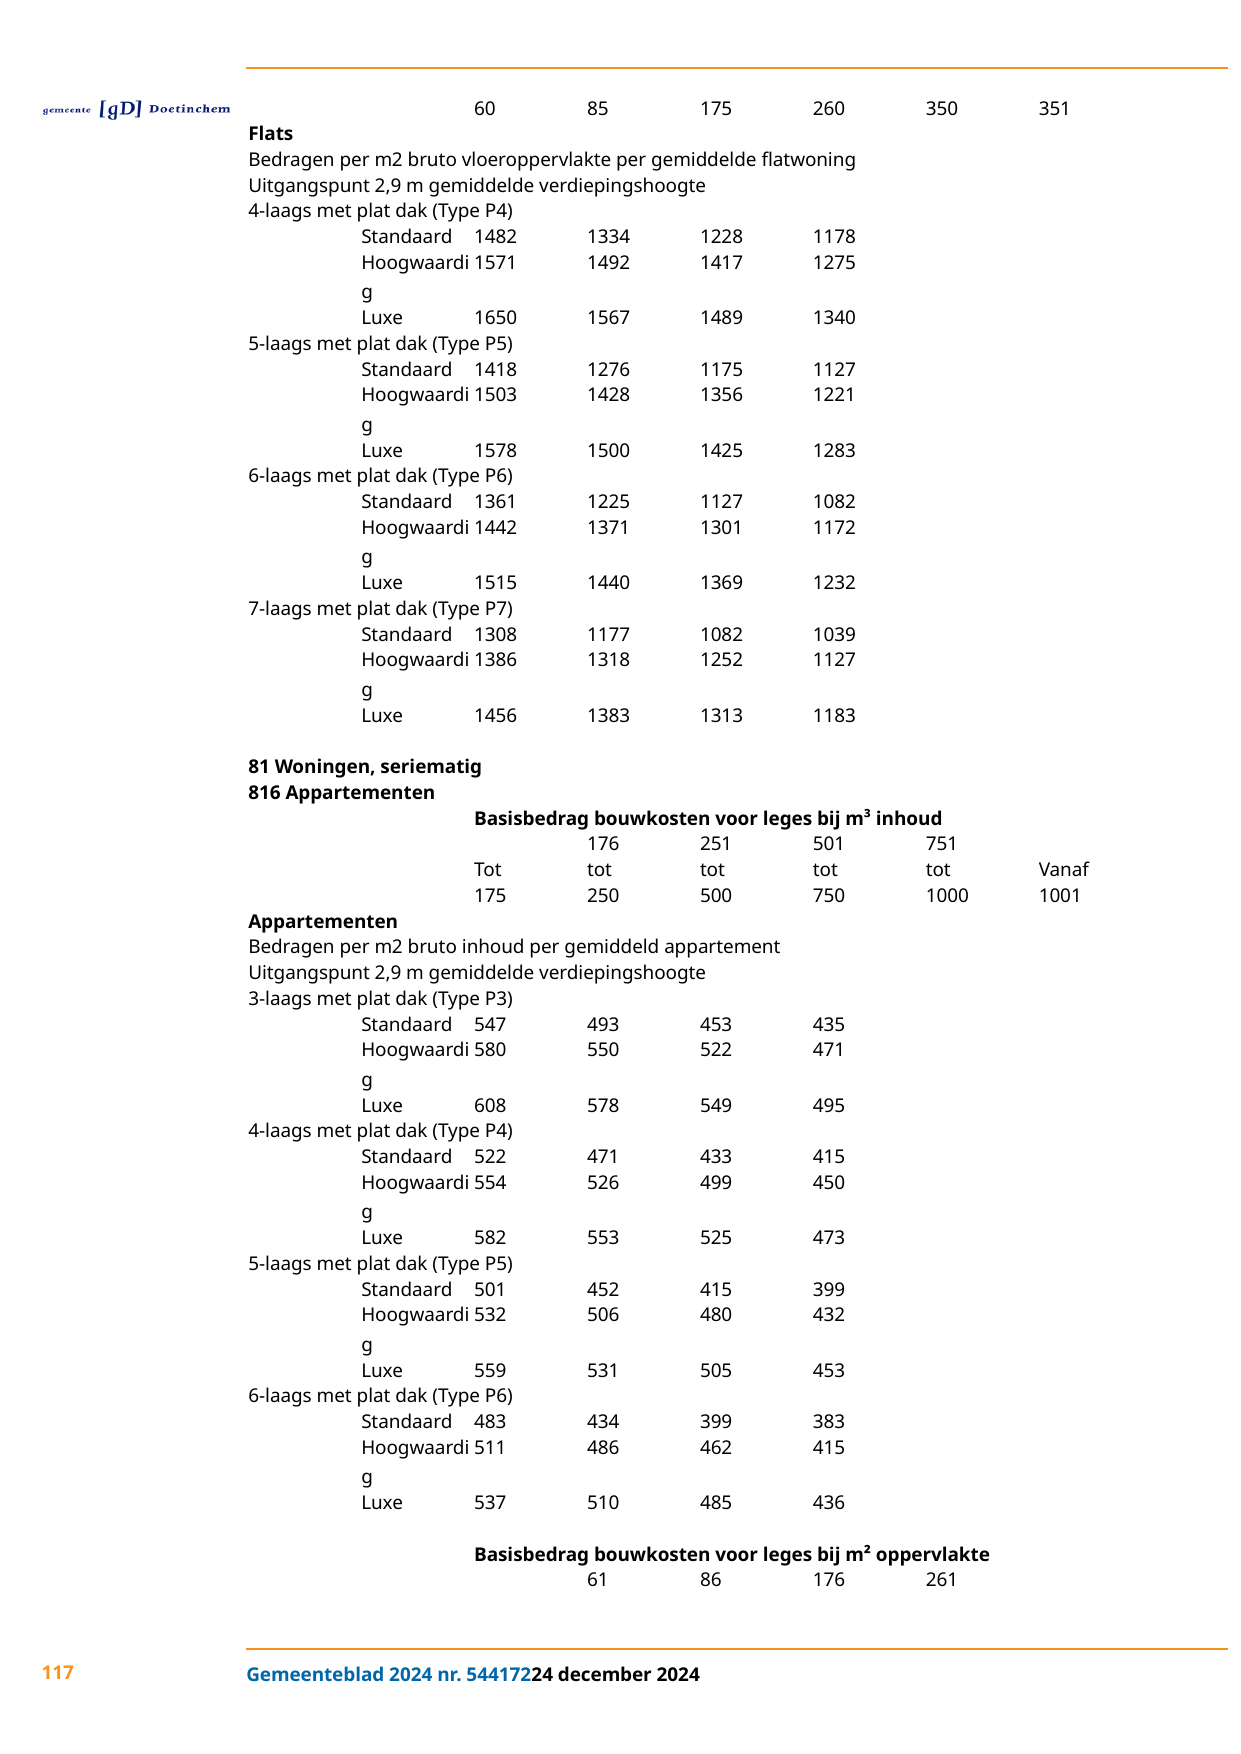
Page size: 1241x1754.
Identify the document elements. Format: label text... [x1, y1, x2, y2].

table_cell [248, 702, 361, 728]
table_cell [926, 1357, 1038, 1382]
table_cell 1369 [700, 570, 813, 595]
table_cell [926, 249, 1038, 304]
table_cell [926, 754, 1038, 779]
table_cell 1177 [587, 621, 700, 647]
table_cell [700, 1118, 813, 1143]
table_cell [926, 1011, 1038, 1036]
table_cell Luxe [361, 702, 474, 728]
table_cell [926, 934, 1038, 959]
table_cell [926, 1224, 1038, 1250]
table_cell [700, 1515, 813, 1541]
table_cell [361, 1515, 474, 1541]
table_cell [926, 621, 1038, 647]
table_cell [926, 1276, 1038, 1301]
table_cell [813, 330, 926, 356]
table_cell [587, 595, 700, 621]
table_cell [1039, 1224, 1152, 1250]
table_cell Flats [248, 121, 361, 146]
table_cell [813, 728, 926, 753]
table_cell 1482 [474, 224, 587, 249]
table_cell [813, 172, 926, 198]
table_cell 559 [474, 1357, 587, 1382]
table_cell [248, 305, 361, 330]
table_cell [248, 856, 361, 882]
table_cell 432 [813, 1301, 926, 1357]
table_cell [474, 831, 587, 856]
table_cell [700, 198, 813, 223]
table_cell 5-laags met plat dak (Type P5) [248, 1250, 587, 1276]
table_cell [813, 985, 926, 1011]
table_cell 261 [926, 1566, 1038, 1592]
table_cell [1039, 1143, 1152, 1169]
table_cell [1039, 1011, 1152, 1036]
table_cell [474, 1515, 587, 1541]
table_cell [1039, 489, 1152, 514]
table_cell 493 [587, 1011, 700, 1036]
table_cell [248, 1566, 361, 1592]
table_cell [1039, 1383, 1152, 1408]
table_cell 471 [813, 1036, 926, 1092]
table_cell [1039, 382, 1152, 437]
table_cell 399 [813, 1276, 926, 1301]
table_cell [926, 514, 1038, 569]
table_cell 1221 [813, 382, 926, 437]
table_cell 1418 [474, 356, 587, 382]
table_cell [248, 437, 361, 463]
table_cell [700, 754, 813, 779]
table_cell 537 [474, 1489, 587, 1515]
table_cell [926, 1301, 1038, 1357]
table_cell Standaard [361, 1408, 474, 1434]
table_cell Basisbedrag bouwkosten voor leges bij m² oppervlakte [474, 1541, 1152, 1566]
table_cell [248, 621, 361, 647]
table_cell [248, 1357, 361, 1382]
table_cell 450 [813, 1169, 926, 1224]
table_cell 510 [587, 1489, 700, 1515]
table_cell 462 [700, 1434, 813, 1489]
table_cell 86 [700, 1566, 813, 1592]
table_cell 511 [474, 1434, 587, 1489]
table_cell [361, 1541, 474, 1566]
table_cell 1383 [587, 702, 700, 728]
table_cell [926, 489, 1038, 514]
table_cell [926, 172, 1038, 198]
table_cell [1039, 1301, 1152, 1357]
table_cell [926, 1434, 1038, 1489]
table_cell [587, 463, 700, 488]
table_cell [813, 1383, 926, 1408]
table_cell [248, 95, 361, 121]
table_cell [587, 121, 700, 146]
table_cell 1228 [700, 224, 813, 249]
table_cell [474, 779, 587, 805]
table_cell [813, 1250, 926, 1276]
table_cell tot [700, 856, 813, 882]
table_cell [248, 728, 361, 753]
table_cell [700, 1250, 813, 1276]
table_cell [1039, 121, 1152, 146]
table_cell 1276 [587, 356, 700, 382]
table_cell Hoogwaardig [361, 647, 474, 702]
table_cell [1039, 146, 1152, 172]
table_cell [1039, 463, 1152, 488]
table_cell [248, 1224, 361, 1250]
table_cell [1039, 330, 1152, 356]
table_cell [361, 95, 474, 121]
table_cell [248, 1036, 361, 1092]
table_cell 175 [474, 882, 587, 908]
table_cell [587, 198, 700, 223]
table_cell 1417 [700, 249, 813, 304]
table_cell [587, 728, 700, 753]
table_cell [248, 382, 361, 437]
table_cell [587, 985, 700, 1011]
table_cell [587, 330, 700, 356]
table_cell [1039, 1118, 1152, 1143]
table_cell [248, 1434, 361, 1489]
table_cell 554 [474, 1169, 587, 1224]
table_cell Uitgangspunt 2,9 m gemiddelde verdiepingshoogte [248, 172, 813, 198]
table_cell Standaard [361, 489, 474, 514]
table_cell [926, 356, 1038, 382]
table_cell [587, 754, 700, 779]
table_cell [587, 1118, 700, 1143]
table_cell 1425 [700, 437, 813, 463]
table_cell 1356 [700, 382, 813, 437]
table_cell 415 [813, 1434, 926, 1489]
table_cell 1456 [474, 702, 587, 728]
table_cell [248, 570, 361, 595]
table_cell 580 [474, 1036, 587, 1092]
table_cell 250 [587, 882, 700, 908]
table_cell [248, 1011, 361, 1036]
table_cell [700, 463, 813, 488]
table_cell [248, 1276, 361, 1301]
table_cell [361, 1566, 474, 1592]
table_cell [926, 1383, 1038, 1408]
table_cell [1039, 437, 1152, 463]
table_cell [1039, 934, 1152, 959]
table_cell [1039, 908, 1152, 933]
table_cell 483 [474, 1408, 587, 1434]
table_cell 61 [587, 1566, 700, 1592]
table_cell 1571 [474, 249, 587, 304]
table_cell [474, 1566, 587, 1592]
table_cell [248, 1541, 361, 1566]
table_cell [361, 856, 474, 882]
table_cell [361, 831, 474, 856]
table_cell 176 [587, 831, 700, 856]
table_cell [926, 463, 1038, 488]
table_cell [926, 1036, 1038, 1092]
table_cell [1039, 1434, 1152, 1489]
table_cell [926, 728, 1038, 753]
table_cell 1318 [587, 647, 700, 702]
table_cell 1127 [813, 647, 926, 702]
table_cell 434 [587, 1408, 700, 1434]
table_cell 433 [700, 1143, 813, 1169]
table_cell 522 [700, 1036, 813, 1092]
table_cell [700, 121, 813, 146]
table_cell Hoogwaardig [361, 1169, 474, 1224]
table_cell [700, 1383, 813, 1408]
table_cell [926, 908, 1038, 933]
table_cell [1039, 985, 1152, 1011]
table_cell tot [926, 856, 1038, 882]
table_cell [248, 1169, 361, 1224]
table_cell [248, 882, 361, 908]
table_cell 1232 [813, 570, 926, 595]
table_cell [1039, 779, 1152, 805]
table_cell [813, 595, 926, 621]
table_cell [1039, 595, 1152, 621]
table_cell 506 [587, 1301, 700, 1357]
table_cell 60 [474, 95, 587, 121]
table_cell [248, 805, 361, 831]
table_cell 1503 [474, 382, 587, 437]
table_cell tot [587, 856, 700, 882]
table_cell 578 [587, 1092, 700, 1117]
table_cell [1039, 356, 1152, 382]
table_cell [248, 1143, 361, 1169]
table_cell [361, 121, 474, 146]
table_cell 1313 [700, 702, 813, 728]
table_cell 1001 [1039, 882, 1152, 908]
table_cell [926, 1489, 1038, 1515]
table_cell 547 [474, 1011, 587, 1036]
table_cell [1039, 831, 1152, 856]
table_cell [926, 647, 1038, 702]
table_cell [700, 985, 813, 1011]
table_cell Basisbedrag bouwkosten voor leges bij m³ inhoud [474, 805, 1038, 831]
table_cell [361, 805, 474, 831]
table_cell 486 [587, 1434, 700, 1489]
table_cell 1515 [474, 570, 587, 595]
table_cell 175 [700, 95, 813, 121]
table_cell [813, 463, 926, 488]
table_cell 1489 [700, 305, 813, 330]
table_cell 501 [474, 1276, 587, 1301]
table_cell [474, 908, 587, 933]
table_cell Luxe [361, 1092, 474, 1117]
table_cell 582 [474, 1224, 587, 1250]
table_cell 505 [700, 1357, 813, 1382]
table_cell [587, 908, 700, 933]
table_cell [587, 1383, 700, 1408]
table_cell [587, 1515, 700, 1541]
table_cell 531 [587, 1357, 700, 1382]
table_cell 351 [1039, 95, 1152, 121]
table_cell [700, 728, 813, 753]
table_cell 525 [700, 1224, 813, 1250]
table_cell Standaard [361, 1143, 474, 1169]
table_cell 501 [813, 831, 926, 856]
table_cell 1301 [700, 514, 813, 569]
table_cell 5-laags met plat dak (Type P5) [248, 330, 587, 356]
table_cell Standaard [361, 224, 474, 249]
table_cell 383 [813, 1408, 926, 1434]
table_cell 1283 [813, 437, 926, 463]
table_cell [700, 595, 813, 621]
table_cell [926, 437, 1038, 463]
table_cell [813, 959, 926, 985]
table_cell Luxe [361, 1224, 474, 1250]
table_cell [248, 1092, 361, 1117]
table_cell [1039, 959, 1152, 985]
table_cell [587, 1250, 700, 1276]
table_cell [926, 198, 1038, 223]
table_cell [813, 779, 926, 805]
table_cell [248, 647, 361, 702]
table_cell Hoogwaardig [361, 249, 474, 304]
table_cell [248, 1489, 361, 1515]
table_cell 522 [474, 1143, 587, 1169]
table_cell [1039, 1276, 1152, 1301]
table_cell Standaard [361, 356, 474, 382]
table_cell [248, 514, 361, 569]
table_cell 251 [700, 831, 813, 856]
table_cell 452 [587, 1276, 700, 1301]
table_cell 473 [813, 1224, 926, 1250]
table_cell 1127 [813, 356, 926, 382]
table_cell 415 [700, 1276, 813, 1301]
table_cell [1039, 1515, 1152, 1541]
table_cell [813, 198, 926, 223]
table_cell 260 [813, 95, 926, 121]
table_cell [248, 831, 361, 856]
table_cell 1172 [813, 514, 926, 569]
table_cell [1039, 249, 1152, 304]
table_cell Hoogwaardig [361, 514, 474, 569]
table_cell 415 [813, 1143, 926, 1169]
table_cell 399 [700, 1408, 813, 1434]
table_cell [926, 702, 1038, 728]
table_cell 1371 [587, 514, 700, 569]
table_cell [926, 1408, 1038, 1434]
table_cell 550 [587, 1036, 700, 1092]
table_cell Luxe [361, 570, 474, 595]
table_cell [1039, 1169, 1152, 1224]
table_cell [813, 908, 926, 933]
table_cell [248, 224, 361, 249]
table_cell [1039, 1092, 1152, 1117]
table_cell Standaard [361, 1011, 474, 1036]
table_cell Standaard [361, 1276, 474, 1301]
table_cell [926, 1169, 1038, 1224]
table_cell 471 [587, 1143, 700, 1169]
table_cell 1178 [813, 224, 926, 249]
table_cell [700, 330, 813, 356]
table_cell Bedragen per m2 bruto vloeroppervlakte per gemiddelde flatwoning [248, 146, 1038, 172]
table_cell 1275 [813, 249, 926, 304]
table_cell Hoogwaardig [361, 1036, 474, 1092]
table_cell 1386 [474, 647, 587, 702]
table_cell [1039, 1036, 1152, 1092]
table_cell [813, 754, 926, 779]
table_cell 1440 [587, 570, 700, 595]
table_cell 485 [700, 1489, 813, 1515]
table_cell Hoogwaardig [361, 1434, 474, 1489]
table_cell [926, 1118, 1038, 1143]
table_cell 1650 [474, 305, 587, 330]
table_cell [1039, 754, 1152, 779]
table_cell [1039, 305, 1152, 330]
table_cell 1340 [813, 305, 926, 330]
table_cell [700, 908, 813, 933]
table_cell 453 [813, 1357, 926, 1382]
table_cell [813, 1515, 926, 1541]
table_cell tot [813, 856, 926, 882]
table_cell [1039, 1566, 1152, 1592]
table_cell 1000 [926, 882, 1038, 908]
table_cell [1039, 224, 1152, 249]
table_cell [1039, 570, 1152, 595]
table_cell Vanaf [1039, 856, 1152, 882]
table_cell [587, 779, 700, 805]
table_cell [1039, 172, 1152, 198]
table_cell [926, 330, 1038, 356]
table_cell [926, 1250, 1038, 1276]
table_cell 1442 [474, 514, 587, 569]
table_cell [361, 728, 474, 753]
table_cell 750 [813, 882, 926, 908]
table_cell Tot [474, 856, 587, 882]
table_cell 495 [813, 1092, 926, 1117]
table_cell [926, 382, 1038, 437]
table_cell 1334 [587, 224, 700, 249]
table_cell 1039 [813, 621, 926, 647]
table_cell [926, 305, 1038, 330]
table_cell 532 [474, 1301, 587, 1357]
table_cell [1039, 621, 1152, 647]
table_cell [926, 985, 1038, 1011]
table_cell [248, 249, 361, 304]
table_cell 816 Appartementen [248, 779, 474, 805]
table_cell Luxe [361, 305, 474, 330]
table_cell Luxe [361, 437, 474, 463]
table_cell 1252 [700, 647, 813, 702]
table_cell [926, 1515, 1038, 1541]
table_cell 553 [587, 1224, 700, 1250]
table_cell [1039, 198, 1152, 223]
table_cell 176 [813, 1566, 926, 1592]
table_cell [926, 570, 1038, 595]
table_cell [248, 1408, 361, 1434]
table_cell Hoogwaardig [361, 1301, 474, 1357]
table_cell 526 [587, 1169, 700, 1224]
table_cell 4-laags met plat dak (Type P4) [248, 1118, 587, 1143]
table_cell 1082 [700, 621, 813, 647]
table_cell 1578 [474, 437, 587, 463]
table_cell 1082 [813, 489, 926, 514]
table_cell 1500 [587, 437, 700, 463]
table_cell [1039, 728, 1152, 753]
table_cell 436 [813, 1489, 926, 1515]
table_cell 549 [700, 1092, 813, 1117]
table_cell 1225 [587, 489, 700, 514]
table_cell [474, 121, 587, 146]
table_cell [926, 595, 1038, 621]
table_cell 1308 [474, 621, 587, 647]
table_cell [813, 121, 926, 146]
table_cell [926, 779, 1038, 805]
table_cell 3-laags met plat dak (Type P3) [248, 985, 587, 1011]
table_cell [926, 224, 1038, 249]
table_cell 81 Woningen, seriematig [248, 754, 587, 779]
table_cell 1492 [587, 249, 700, 304]
table_cell [248, 489, 361, 514]
table_cell [1039, 647, 1152, 702]
table_cell [813, 1118, 926, 1143]
table_cell [1039, 1489, 1152, 1515]
table_cell [1039, 514, 1152, 569]
table_cell [926, 959, 1038, 985]
picture [41, 47, 231, 172]
table_cell Luxe [361, 1357, 474, 1382]
table_cell 500 [700, 882, 813, 908]
table_cell Bedragen per m2 bruto inhoud per gemiddeld appartement [248, 934, 926, 959]
table_cell 751 [926, 831, 1038, 856]
table_cell 453 [700, 1011, 813, 1036]
table_cell 6-laags met plat dak (Type P6) [248, 1383, 587, 1408]
table_cell 435 [813, 1011, 926, 1036]
table_cell [1039, 805, 1152, 831]
table_cell 85 [587, 95, 700, 121]
table_cell 1183 [813, 702, 926, 728]
table_cell Standaard [361, 621, 474, 647]
table_cell Appartementen [248, 908, 474, 933]
table_cell [1039, 1408, 1152, 1434]
table_cell [926, 1092, 1038, 1117]
table_cell [1039, 702, 1152, 728]
table_cell [926, 121, 1038, 146]
table_cell 608 [474, 1092, 587, 1117]
table_cell Hoogwaardig [361, 382, 474, 437]
table_cell [1039, 1357, 1152, 1382]
table_cell 4-laags met plat dak (Type P4) [248, 198, 587, 223]
table_cell Uitgangspunt 2,9 m gemiddelde verdiepingshoogte [248, 959, 813, 985]
table_cell [361, 882, 474, 908]
table_cell 1567 [587, 305, 700, 330]
table_cell 350 [926, 95, 1038, 121]
table_cell [248, 356, 361, 382]
table_cell [248, 1301, 361, 1357]
table_cell 1428 [587, 382, 700, 437]
table_cell [926, 1143, 1038, 1169]
table_cell 499 [700, 1169, 813, 1224]
table_cell [474, 728, 587, 753]
table_cell [700, 779, 813, 805]
table_cell 7-laags met plat dak (Type P7) [248, 595, 587, 621]
table_cell [1039, 1250, 1152, 1276]
table_cell 480 [700, 1301, 813, 1357]
table_cell Luxe [361, 1489, 474, 1515]
table_cell 1361 [474, 489, 587, 514]
table_cell [248, 1515, 361, 1541]
table_cell 6-laags met plat dak (Type P6) [248, 463, 587, 488]
table_cell 1175 [700, 356, 813, 382]
table_cell 1127 [700, 489, 813, 514]
